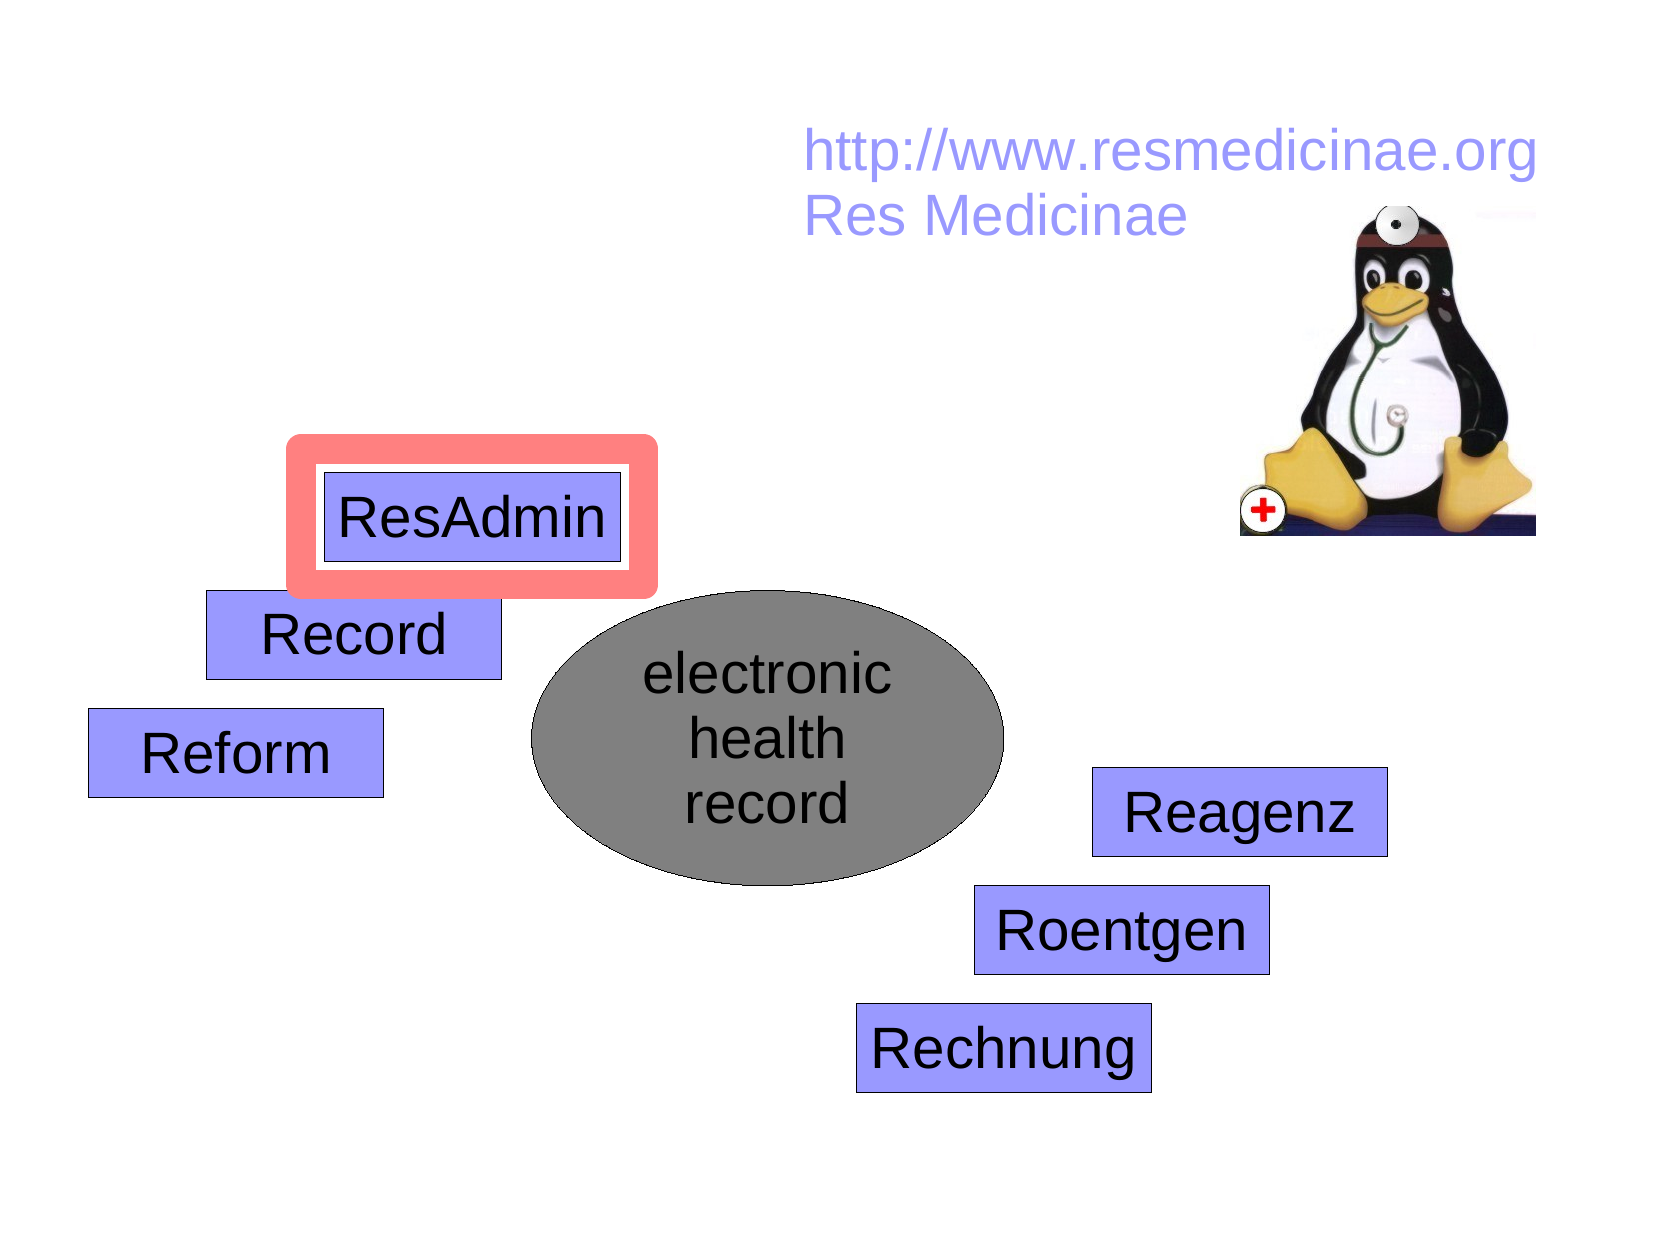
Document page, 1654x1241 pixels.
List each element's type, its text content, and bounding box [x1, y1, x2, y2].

text_box http://www.resmedicinae.org Res Medicinae [767, 118, 1595, 296]
text_box Roentgen [974, 885, 1270, 975]
picture [1240, 206, 1536, 536]
text_box Reform [88, 708, 384, 798]
text_box electronic health record [531, 590, 1004, 886]
text_box Record [206, 590, 502, 680]
text_box Reagenz [1092, 767, 1388, 857]
text_box [301, 448, 644, 585]
text_box Rechnung [856, 1003, 1152, 1093]
